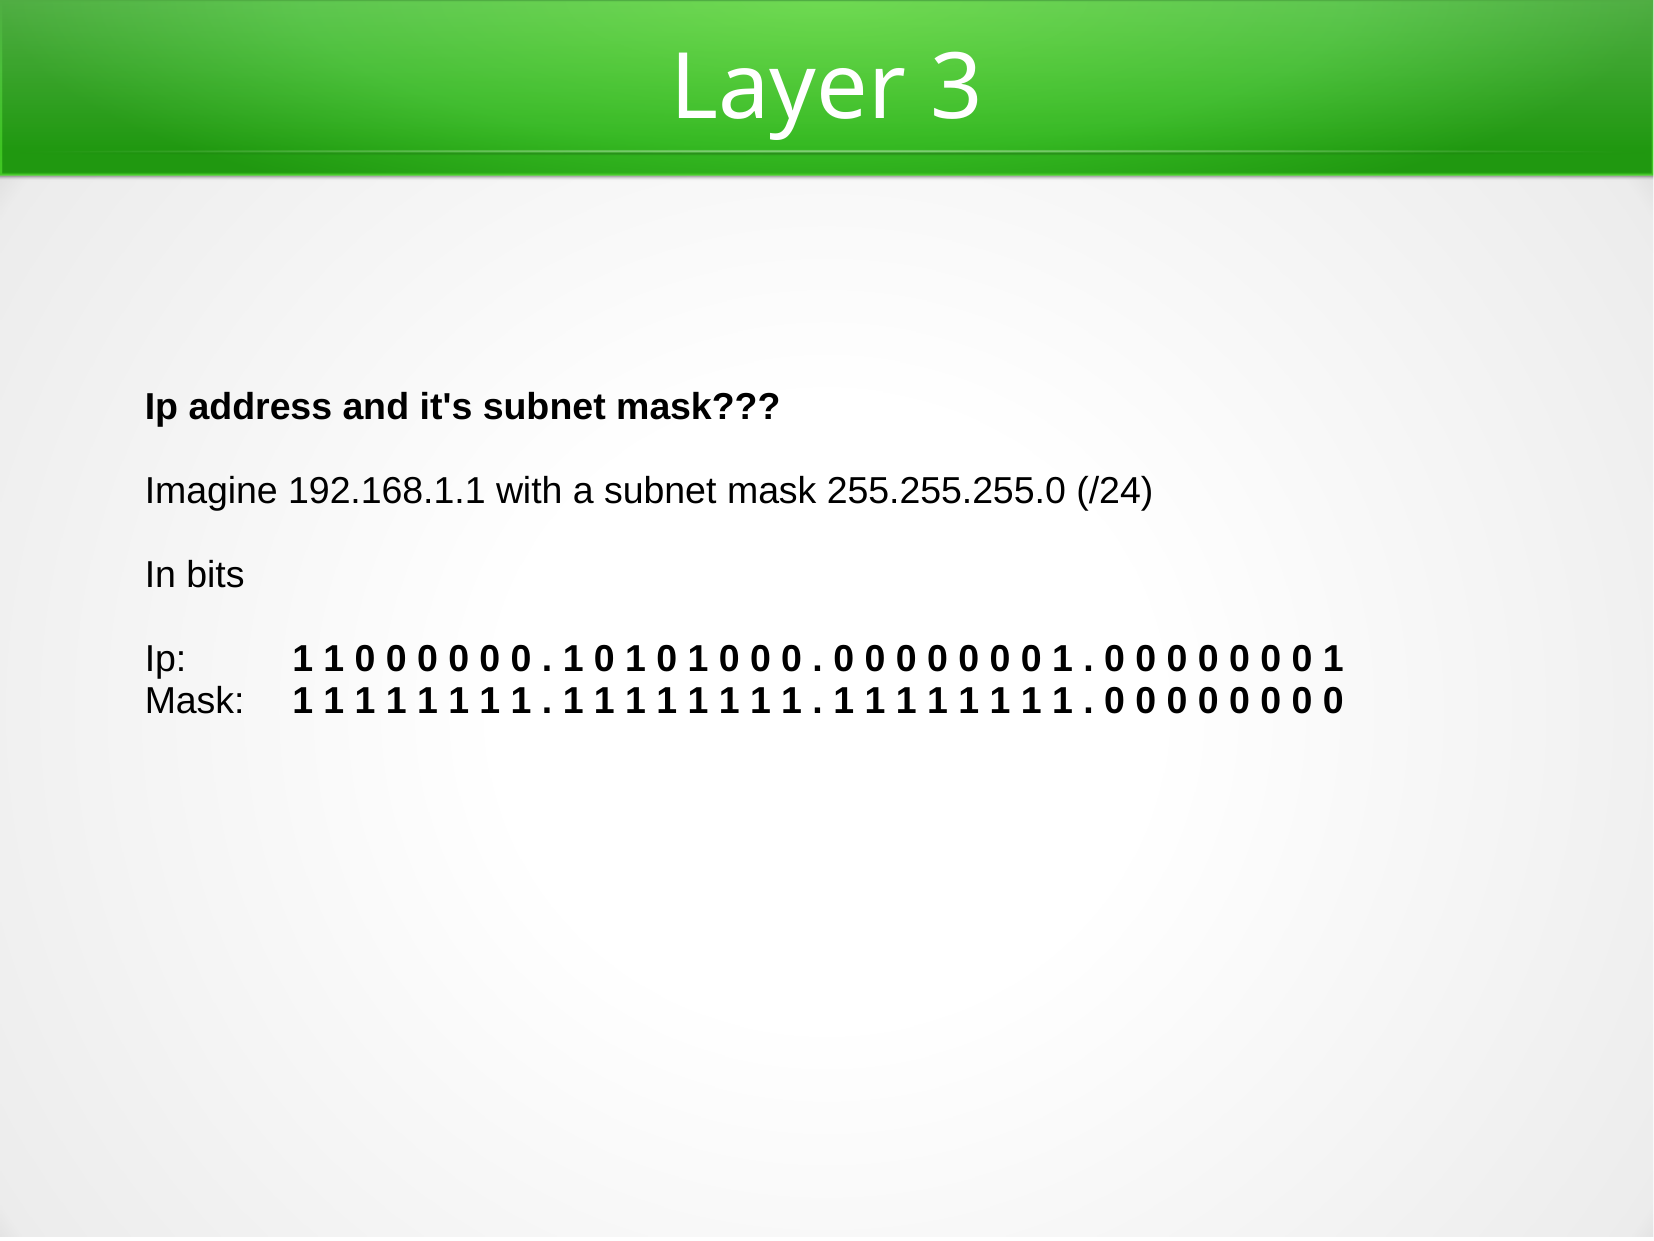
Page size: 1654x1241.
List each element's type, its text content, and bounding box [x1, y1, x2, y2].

title [82, 11, 1571, 154]
picture [0, 0, 1654, 1237]
text_box Ip address and it's subnet mask??? Imagine 192.168.1.1 with a subnet mask 255.255.255.0 (/24) In bits Ip: 1 1 0 0 0 0 0 0 . 1 0 1 0 1 0 0 0 . 0 0 0 0 0 0 0 1 . 0 0 0 0 0 0 0 1 Mask: 1 1 1 1 1 1 1 1 . 1 1 1 1 1 1 1 1 . 1 1 1 1 1 1 1 1 . 0 0 0 0 0 0 0 0 [129, 377, 1512, 839]
